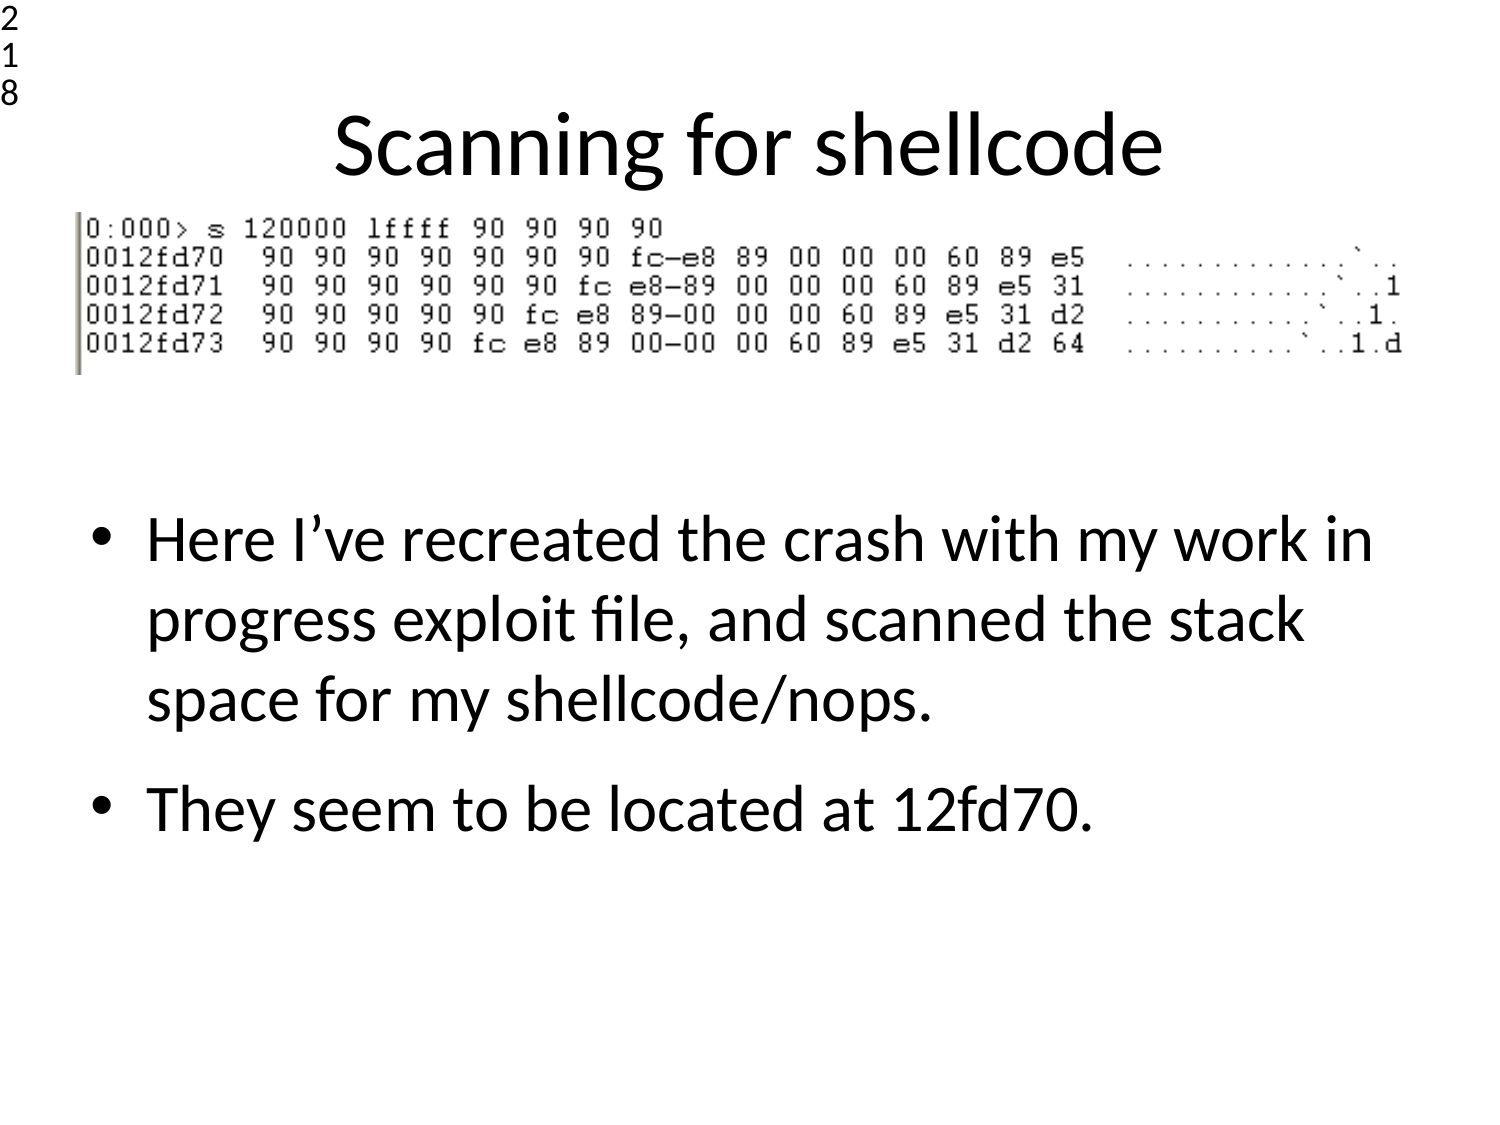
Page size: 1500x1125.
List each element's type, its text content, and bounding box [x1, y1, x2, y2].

title Scanning for shellcode [75, 45, 1425, 212]
picture [75, 212, 1446, 375]
list Here I’ve recreated the crash with my work in progress exploit file, and scanned the stack space for my shellcode/nops. They seem to be located at 12fd70. [75, 487, 1425, 1005]
